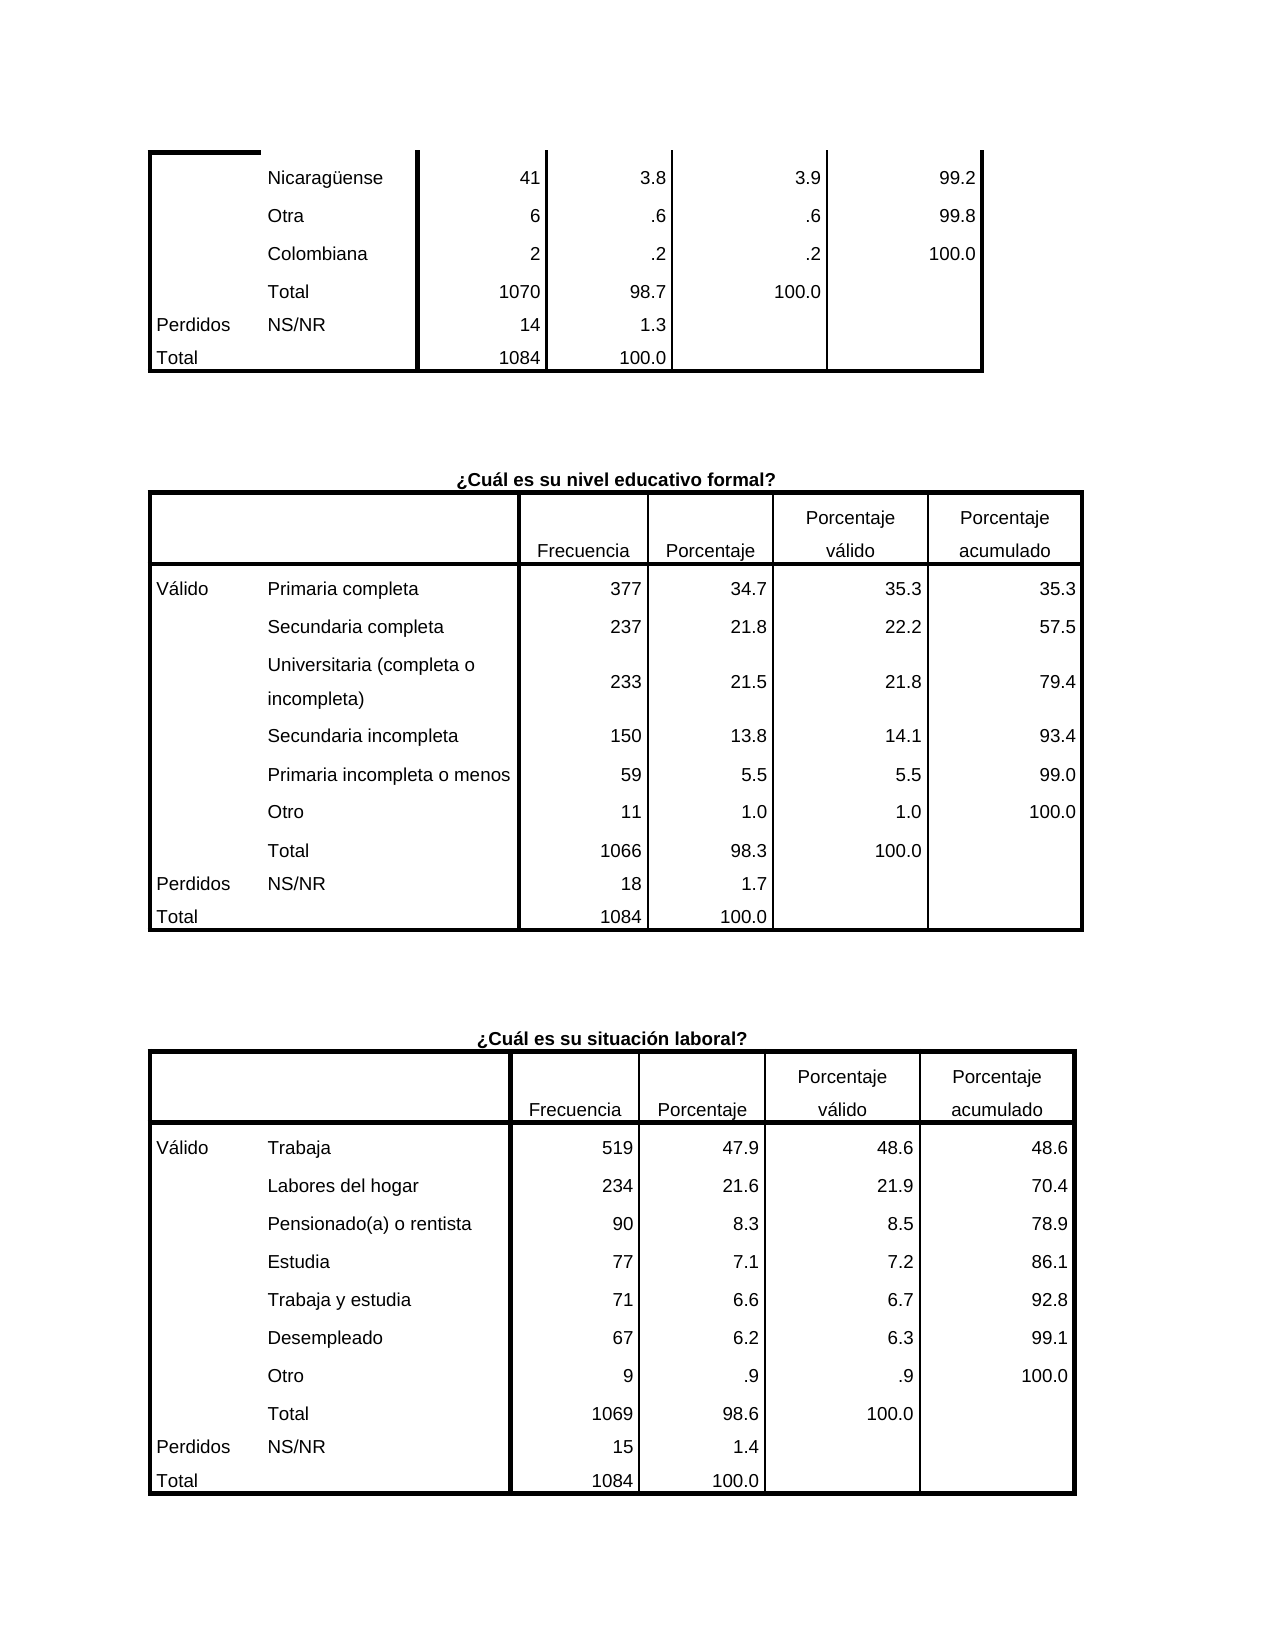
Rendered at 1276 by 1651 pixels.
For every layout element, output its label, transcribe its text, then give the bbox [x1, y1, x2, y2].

table_cell 1.0 [774, 785, 927, 823]
table_cell Porcentaje válido [774, 495, 927, 561]
table_cell Otra [261, 188, 415, 226]
table_cell 1084 [420, 335, 545, 369]
table_cell 98.3 [649, 823, 772, 861]
table_cell 6.6 [640, 1273, 764, 1310]
table_cell [152, 1054, 508, 1120]
table_cell [828, 335, 980, 369]
table_cell Trabaja y estudia [261, 1273, 508, 1310]
table_cell 77 [513, 1234, 638, 1272]
table_cell 100.0 [774, 823, 927, 861]
table_cell Primaria completa [261, 566, 517, 599]
table_cell Universitaria (completa o incompleta) [261, 638, 517, 709]
table_cell 99.1 [921, 1310, 1072, 1348]
table_cell 21.8 [649, 600, 772, 637]
table_cell 70.4 [921, 1158, 1072, 1196]
table_cell 9 [513, 1349, 638, 1386]
table_cell 92.8 [921, 1273, 1072, 1310]
table_cell Pensionado(a) o rentista [261, 1196, 508, 1234]
table_cell 3.8 [548, 150, 671, 188]
table_cell 6 [420, 188, 545, 226]
table_cell Porcentaje acumulado [929, 495, 1080, 561]
table_cell 86.1 [921, 1234, 1072, 1272]
table_cell 67 [513, 1310, 638, 1348]
table_cell .6 [548, 188, 671, 226]
table_cell 100.0 [766, 1386, 919, 1424]
table_cell Total [261, 1386, 508, 1424]
table_cell Total [261, 264, 415, 302]
table_cell 377 [521, 566, 647, 599]
table_cell 1.4 [640, 1425, 764, 1458]
table_cell 99.2 [828, 150, 980, 188]
table_cell Frecuencia [513, 1054, 638, 1120]
table_cell [152, 495, 517, 561]
table_cell Perdidos [152, 861, 261, 894]
table_cell Porcentaje válido [766, 1054, 919, 1120]
table_cell 100.0 [673, 264, 826, 302]
table_header ¿Cuál es su situación laboral? [150, 1016, 1074, 1049]
table_cell 100.0 [828, 226, 980, 264]
table_cell [673, 335, 826, 369]
table_cell 100.0 [640, 1458, 764, 1491]
table_cell [152, 155, 261, 302]
table_cell 59 [521, 747, 647, 785]
table_cell 93.4 [929, 709, 1080, 747]
table_cell Otro [261, 785, 517, 823]
table_cell 90 [513, 1196, 638, 1234]
table_cell .9 [766, 1349, 919, 1386]
table_cell NS/NR [261, 302, 415, 335]
table_cell [766, 1425, 919, 1458]
table_cell 48.6 [921, 1125, 1072, 1158]
table_cell 8.5 [766, 1196, 919, 1234]
table_cell 100.0 [649, 894, 772, 928]
table_cell 7.2 [766, 1234, 919, 1272]
table_cell 1.3 [548, 302, 671, 335]
table_cell Colombiana [261, 226, 415, 264]
table_cell [673, 302, 826, 335]
table_cell 100.0 [929, 785, 1080, 823]
table_cell 13.8 [649, 709, 772, 747]
table_cell 3.9 [673, 150, 826, 188]
table_cell 5.5 [649, 747, 772, 785]
table_cell 99.0 [929, 747, 1080, 785]
table_cell NS/NR [261, 1425, 508, 1458]
table_cell 15 [513, 1425, 638, 1458]
table_cell 237 [521, 600, 647, 637]
table_cell 5.5 [774, 747, 927, 785]
table_cell 1069 [513, 1386, 638, 1424]
table_cell Porcentaje [649, 495, 772, 561]
table_cell 519 [513, 1125, 638, 1158]
table_cell 21.8 [774, 638, 927, 709]
table_cell 98.6 [640, 1386, 764, 1424]
table_cell Nicaragüense [261, 150, 415, 188]
table_cell [929, 861, 1080, 894]
table_cell [766, 1458, 919, 1491]
table_header ¿Cuál es su nivel educativo formal? [150, 457, 1082, 490]
table_cell 100.0 [921, 1349, 1072, 1386]
table_cell 150 [521, 709, 647, 747]
table_cell .9 [640, 1349, 764, 1386]
table_cell Perdidos [152, 302, 261, 335]
table_cell Desempleado [261, 1310, 508, 1348]
table_cell 1.7 [649, 861, 772, 894]
table_cell Frecuencia [521, 495, 647, 561]
table_cell Labores del hogar [261, 1158, 508, 1196]
table_cell [929, 894, 1080, 928]
table_cell [921, 1386, 1072, 1424]
table_cell 57.5 [929, 600, 1080, 637]
table_cell 2 [420, 226, 545, 264]
table_cell Perdidos [152, 1425, 261, 1458]
table_cell 18 [521, 861, 647, 894]
table_cell 1070 [420, 264, 545, 302]
table_cell 47.9 [640, 1125, 764, 1158]
table_cell Total [261, 823, 517, 861]
table_cell 11 [521, 785, 647, 823]
table_cell [929, 823, 1080, 861]
table_cell 22.2 [774, 600, 927, 637]
table_cell 1084 [521, 894, 647, 928]
table_cell NS/NR [261, 861, 517, 894]
table_cell 6.2 [640, 1310, 764, 1348]
table_cell .2 [548, 226, 671, 264]
table_cell [828, 302, 980, 335]
table_cell 78.9 [921, 1196, 1072, 1234]
table_cell Otro [261, 1349, 508, 1386]
table_cell Porcentaje [640, 1054, 764, 1120]
table_cell Total [152, 894, 517, 928]
table_cell 6.7 [766, 1273, 919, 1310]
table_cell 99.8 [828, 188, 980, 226]
table_cell Porcentaje acumulado [921, 1054, 1072, 1120]
table_cell Primaria incompleta o menos [261, 747, 517, 785]
table_cell Válido [152, 566, 261, 861]
table_cell 21.6 [640, 1158, 764, 1196]
table_cell Secundaria incompleta [261, 709, 517, 747]
table_cell 1084 [513, 1458, 638, 1491]
table_cell 1.0 [649, 785, 772, 823]
table_cell Total [152, 335, 415, 369]
table_cell [828, 264, 980, 302]
table_cell 14.1 [774, 709, 927, 747]
table_cell 6.3 [766, 1310, 919, 1348]
table_cell 35.3 [774, 566, 927, 599]
table_cell [921, 1458, 1072, 1491]
table_cell 233 [521, 638, 647, 709]
table_cell 35.3 [929, 566, 1080, 599]
table_cell .6 [673, 188, 826, 226]
table_cell 100.0 [548, 335, 671, 369]
table_cell Trabaja [261, 1125, 508, 1158]
table_cell [774, 894, 927, 928]
table_cell 71 [513, 1273, 638, 1310]
table_cell 14 [420, 302, 545, 335]
table_cell 1066 [521, 823, 647, 861]
table_cell 98.7 [548, 264, 671, 302]
table_cell Secundaria completa [261, 600, 517, 637]
table_cell [774, 861, 927, 894]
table_cell 48.6 [766, 1125, 919, 1158]
table_cell 7.1 [640, 1234, 764, 1272]
table_cell .2 [673, 226, 826, 264]
table_cell 21.9 [766, 1158, 919, 1196]
table_cell 41 [420, 150, 545, 188]
table_cell Estudia [261, 1234, 508, 1272]
table_cell 234 [513, 1158, 638, 1196]
table_cell 34.7 [649, 566, 772, 599]
table_cell 8.3 [640, 1196, 764, 1234]
table_cell [921, 1425, 1072, 1458]
table_cell 21.5 [649, 638, 772, 709]
table_cell Total [152, 1458, 508, 1491]
table_cell Válido [152, 1125, 261, 1424]
table_cell 79.4 [929, 638, 1080, 709]
